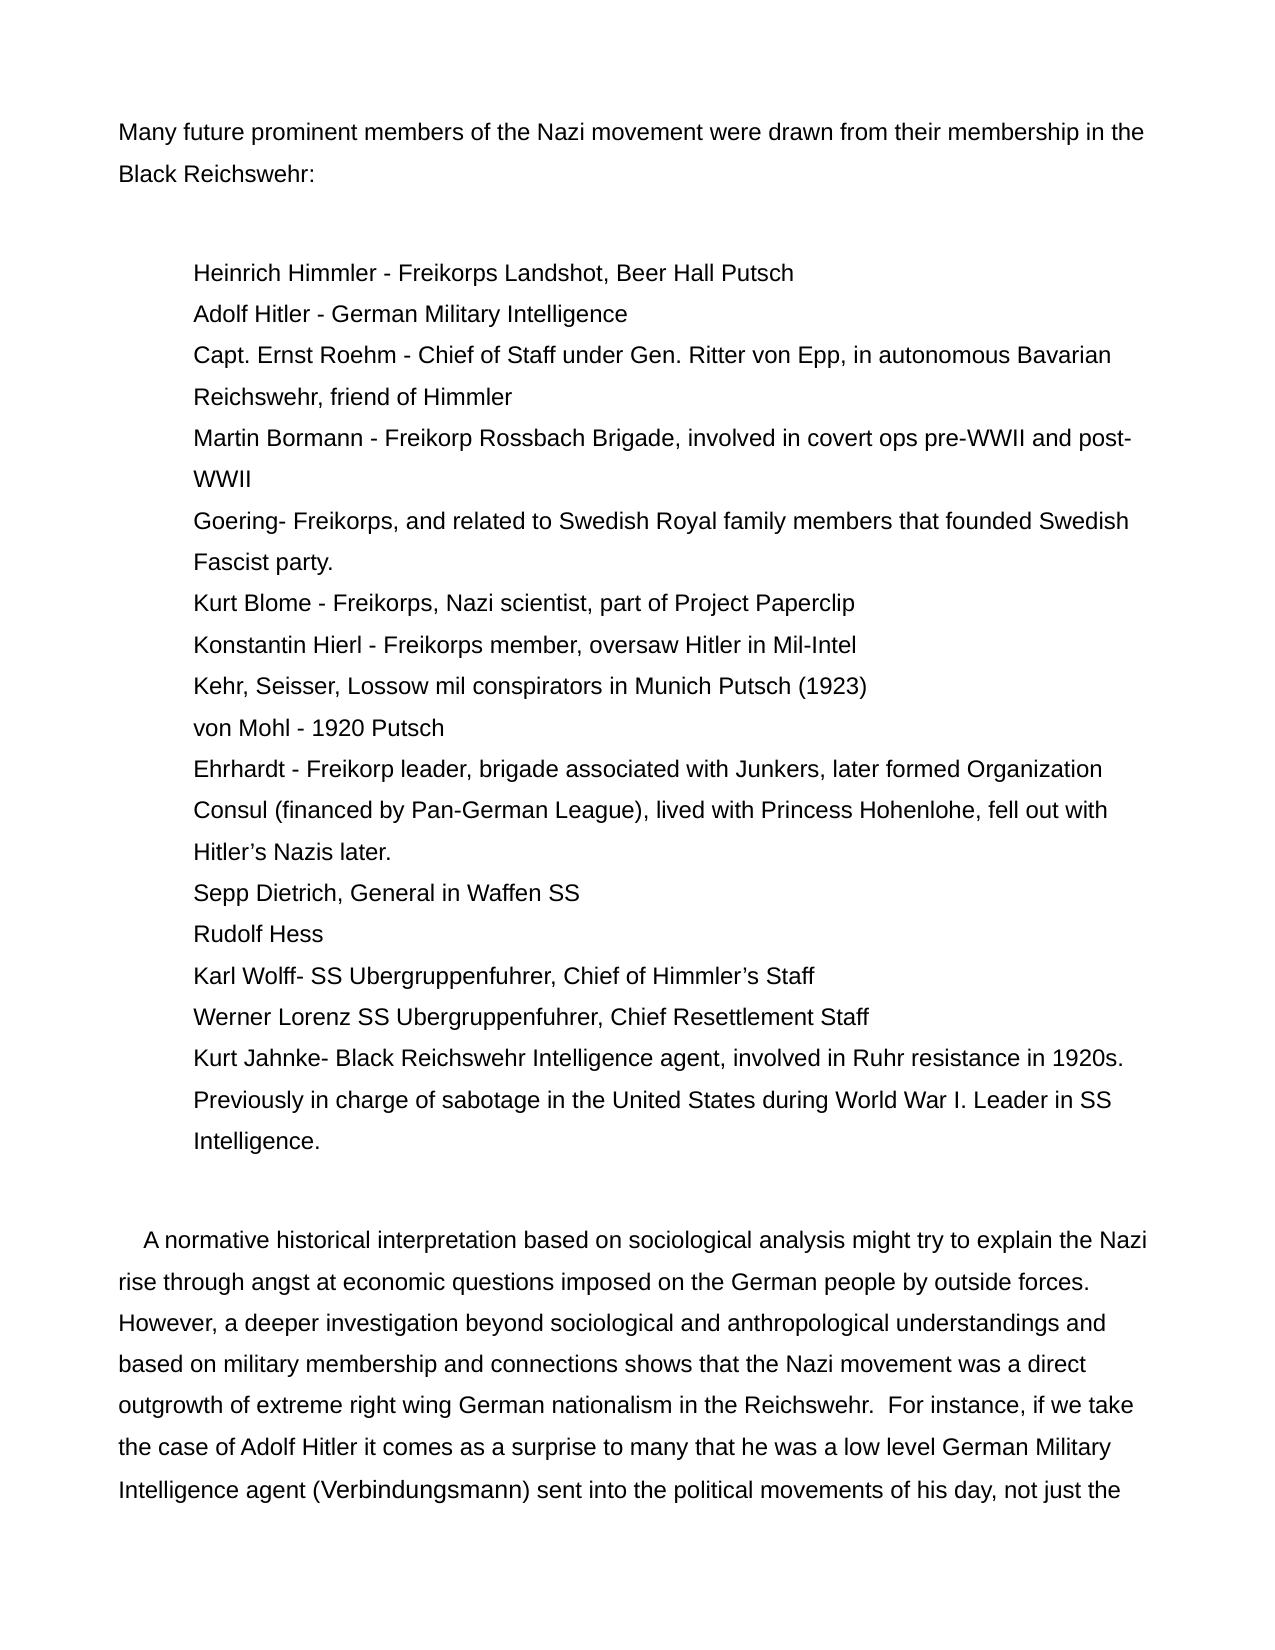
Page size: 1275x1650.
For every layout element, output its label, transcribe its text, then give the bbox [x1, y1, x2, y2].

text Goering- Freikorps, and related to Swedish Royal family members that founded Swedish Fascist party. [193, 507, 1157, 576]
text Karl Wolff- SS Ubergruppenfuhrer, Chief of Himmler’s Staff [193, 962, 1157, 989]
text Many future prominent members of the Nazi movement were drawn from their membership in the Black Reichswehr: [118, 118, 1157, 187]
text von Mohl - 1920 Putsch [193, 713, 1157, 741]
text Ehrhardt - Freikorp leader, brigade associated with Junkers, later formed Organization Consul (financed by Pan-German League), lived with Princess Hohenlohe, fell out with Hitler’s Nazis later. [193, 755, 1157, 865]
text Rudolf Hess [193, 920, 1157, 948]
text Kehr, Seisser, Lossow mil conspirators in Munich Putsch (1923) [193, 672, 1157, 700]
text Kurt Jahnke- Black Reichswehr Intelligence agent, involved in Ruhr resistance in 1920s. Previously in charge of sabotage in the United States during World War I. Leader in SS Intelligence. [193, 1044, 1157, 1154]
text Capt. Ernst Roehm - Chief of Staff under Gen. Ritter von Epp, in autonomous Bavarian Reichswehr, friend of Himmler [193, 341, 1157, 410]
text A normative historical interpretation based on sociological analysis might try to explain the Nazi rise through angst at economic questions imposed on the German people by outside forces. However, a deeper investigation beyond sociological and anthropological understandings and based on military membership and connections shows that the Nazi movement was a direct outgrowth of extreme right wing German nationalism in the Reichswehr. For instance, if we take the case of Adolf Hitler it comes as a surprise to many that he was a low level German Military Intelligence agent (Verbindungsmann) sent into the political movements of his day, not just the [118, 1226, 1157, 1503]
text Adolf Hitler - German Military Intelligence [193, 300, 1157, 327]
text Kurt Blome - Freikorps, Nazi scientist, part of Project Paperclip [193, 589, 1157, 617]
text Sepp Dietrich, General in Waffen SS [193, 879, 1157, 906]
text Heinrich Himmler - Freikorps Landshot, Beer Hall Putsch [193, 258, 1157, 286]
text Konstantin Hierl - Freikorps member, oversaw Hitler in Mil-Intel [193, 631, 1157, 658]
text Martin Bormann - Freikorp Rossbach Brigade, involved in covert ops pre-WWII and post-WWII [193, 424, 1157, 493]
text Werner Lorenz SS Ubergruppenfuhrer, Chief Resettlement Staff [193, 1003, 1157, 1031]
